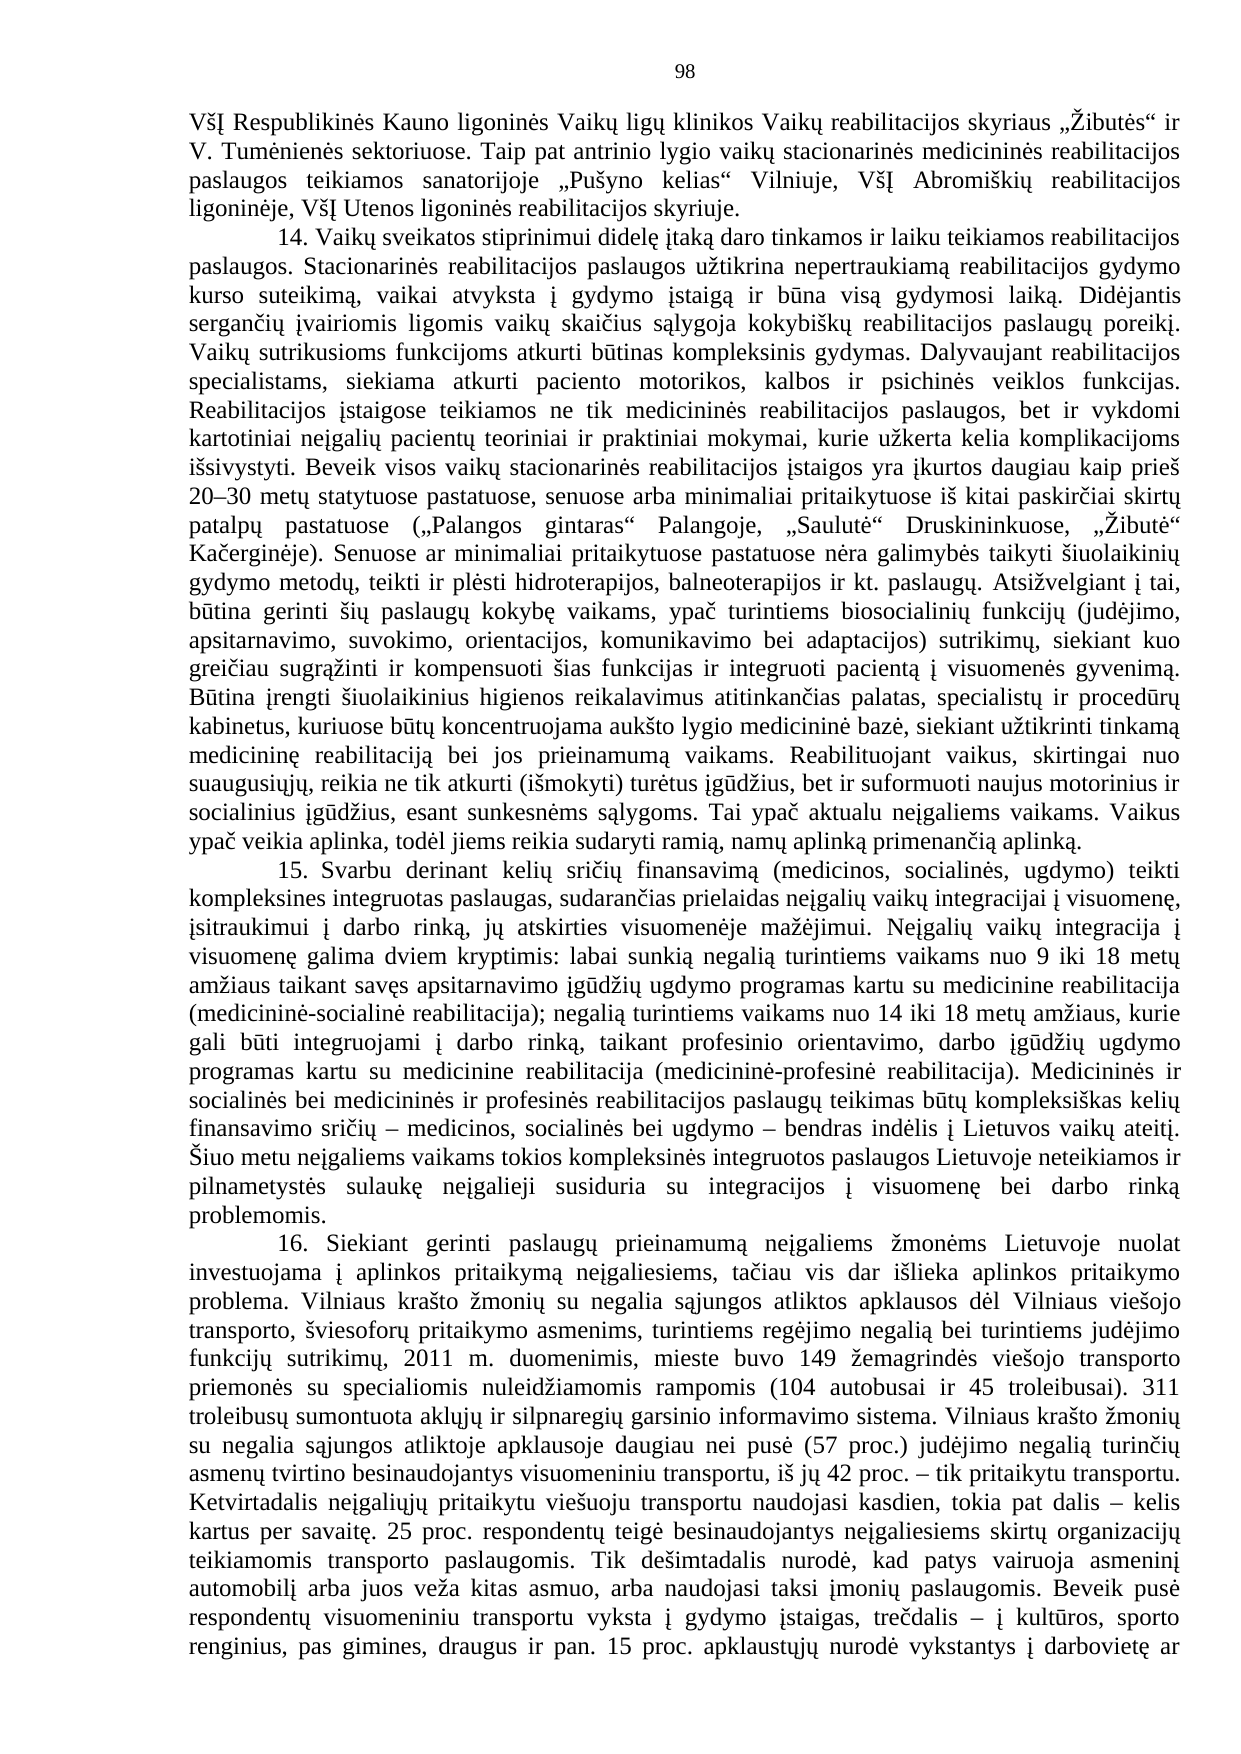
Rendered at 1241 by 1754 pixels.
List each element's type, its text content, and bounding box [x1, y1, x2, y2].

text 16. Siekiant gerinti paslaugų prieinamumą neįgaliems žmonėms Lietuvoje nuolat investuojama į aplinkos pritaikymą neįgaliesiems, tačiau vis dar išlieka aplinkos pritaikymo problema. Vilniaus krašto žmonių su negalia sąjungos atliktos apklausos dėl Vilniaus viešojo transporto, šviesoforų pritaikymo asmenims, turintiems regėjimo negalią bei turintiems judėjimo funkcijų sutrikimų, 2011 m. duomenimis, mieste buvo 149 žemagrindės viešojo transporto priemonės su specialiomis nuleidžiamomis rampomis (104 autobusai ir 45 troleibusai). 311 troleibusų sumontuota aklųjų ir silpnaregių garsinio informavimo sistema. Vilniaus krašto žmonių su negalia sąjungos atliktoje apklausoje daugiau nei pusė (57 proc.) judėjimo negalią turinčių asmenų tvirtino besinaudojantys visuomeniniu transportu, iš jų 42 proc. – tik pritaikytu transportu. Ketvirtadalis neįgaliųjų pritaikytu viešuoju transportu naudojasi kasdien, tokia pat dalis – kelis kartus per savaitę. 25 proc. respondentų teigė besinaudojantys neįgaliesiems skirtų organizacijų teikiamomis transporto paslaugomis. Tik dešimtadalis nurodė, kad patys vairuoja asmeninį automobilį arba juos veža kitas asmuo, arba naudojasi taksi įmonių paslaugomis. Beveik pusė respondentų visuomeniniu transportu vyksta į gydymo įstaigas, trečdalis – į kultūros, sporto renginius, pas gimines, draugus ir pan. 15 proc. apklaustųjų nurodė vykstantys į darbovietę ar [188, 1228, 1181, 1660]
text 14. Vaikų sveikatos stiprinimui didelę įtaką daro tinkamos ir laiku teikiamos reabilitacijos paslaugos. Stacionarinės reabilitacijos paslaugos užtikrina nepertraukiamą reabilitacijos gydymo kurso suteikimą, vaikai atvyksta į gydymo įstaigą ir būna visą gydymosi laiką. Didėjantis sergančių įvairiomis ligomis vaikų skaičius sąlygoja kokybiškų reabilitacijos paslaugų poreikį. Vaikų sutrikusioms funkcijoms atkurti būtinas kompleksinis gydymas. Dalyvaujant reabilitacijos specialistams, siekiama atkurti paciento motorikos, kalbos ir psichinės veiklos funkcijas. Reabilitacijos įstaigose teikiamos ne tik medicininės reabilitacijos paslaugos, bet ir vykdomi kartotiniai neįgalių pacientų teoriniai ir praktiniai mokymai, kurie užkerta kelia komplikacijoms išsivystyti. Beveik visos vaikų stacionarinės reabilitacijos įstaigos yra įkurtos daugiau kaip prieš 20–30 metų statytuose pastatuose, senuose arba minimaliai pritaikytuose iš kitai paskirčiai skirtų patalpų pastatuose („Palangos gintaras“ Palangoje, „Saulutė“ Druskininkuose, „Žibutė“ Kačerginėje). Senuose ar minimaliai pritaikytuose pastatuose nėra galimybės taikyti šiuolaikinių gydymo metodų, teikti ir plėsti hidroterapijos, balneoterapijos ir kt. paslaugų. Atsižvelgiant į tai, būtina gerinti šių paslaugų kokybę vaikams, ypač turintiems biosocialinių funkcijų (judėjimo, apsitarnavimo, suvokimo, orientacijos, komunikavimo bei adaptacijos) sutrikimų, siekiant kuo greičiau sugrąžinti ir kompensuoti šias funkcijas ir integruoti pacientą į visuomenės gyvenimą. Būtina įrengti šiuolaikinius higienos reikalavimus atitinkančias palatas, specialistų ir procedūrų kabinetus, kuriuose būtų koncentruojama aukšto lygio medicininė bazė, siekiant užtikrinti tinkamą medicininę reabilitaciją bei jos prieinamumą vaikams. Reabilituojant vaikus, skirtingai nuo suaugusiųjų, reikia ne tik atkurti (išmokyti) turėtus įgūdžius, bet ir suformuoti naujus motorinius ir socialinius įgūdžius, esant sunkesnėms sąlygoms. Tai ypač aktualu neįgaliems vaikams. Vaikus ypač veikia aplinka, todėl jiems reikia sudaryti ramią, namų aplinką primenančią aplinką. [188, 222, 1181, 855]
text 15. Svarbu derinant kelių sričių finansavimą (medicinos, socialinės, ugdymo) teikti kompleksines integruotas paslaugas, sudarančias prielaidas neįgalių vaikų integracijai į visuomenę, įsitraukimui į darbo rinką, jų atskirties visuomenėje mažėjimui. Neįgalių vaikų integracija į visuomenę galima dviem kryptimis: labai sunkią negalią turintiems vaikams nuo 9 iki 18 metų amžiaus taikant savęs apsitarnavimo įgūdžių ugdymo programas kartu su medicinine reabilitacija (medicininė-socialinė reabilitacija); negalią turintiems vaikams nuo 14 iki 18 metų amžiaus, kurie gali būti integruojami į darbo rinką, taikant profesinio orientavimo, darbo įgūdžių ugdymo programas kartu su medicinine reabilitacija (medicininė-profesinė reabilitacija). Medicininės ir socialinės bei medicininės ir profesinės reabilitacijos paslaugų teikimas būtų kompleksiškas kelių finansavimo sričių – medicinos, socialinės bei ugdymo – bendras indėlis į Lietuvos vaikų ateitį. Šiuo metu neįgaliems vaikams tokios kompleksinės integruotos paslaugos Lietuvoje neteikiamos ir pilnametystės sulaukę neįgalieji susiduria su integracijos į visuomenę bei darbo rinką problemomis. [188, 855, 1181, 1228]
text VšĮ Respublikinės Kauno ligoninės Vaikų ligų klinikos Vaikų reabilitacijos skyriaus „Žibutės“ ir V. Tumėnienės sektoriuose. Taip pat antrinio lygio vaikų stacionarinės medicininės reabilitacijos paslaugos teikiamos sanatorijoje „Pušyno kelias“ Vilniuje, VšĮ Abromiškių reabilitacijos ligoninėje, VšĮ Utenos ligoninės reabilitacijos skyriuje. [188, 107, 1181, 222]
